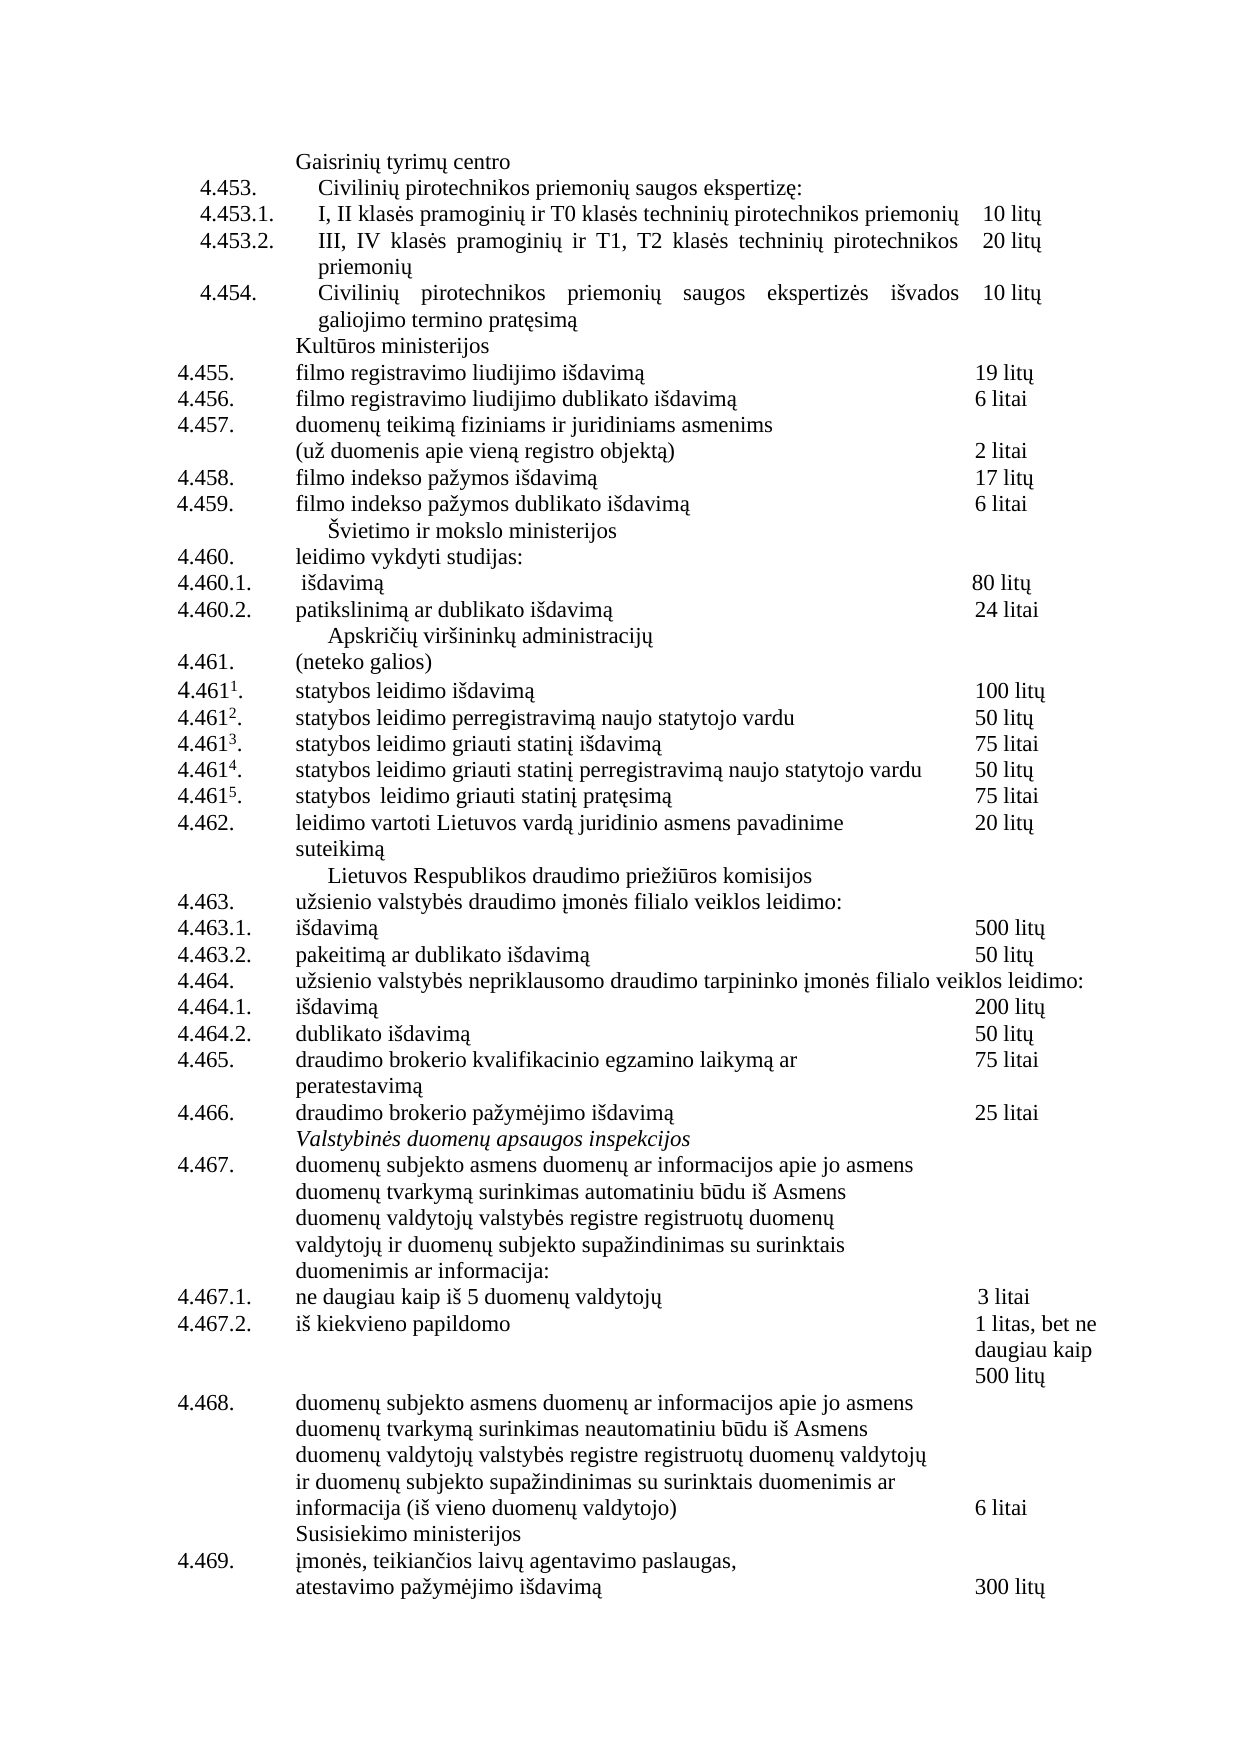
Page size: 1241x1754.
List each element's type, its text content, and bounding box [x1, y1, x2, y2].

text Lietuvos Respublikos draudimo priežiūros komisijos [252, 862, 1122, 888]
text Valstybinės duomenų apsaugos inspekcijos [177, 1125, 916, 1152]
table_header 4.453. [189, 174, 307, 200]
text 4.469. įmonės, teikiančios laivų agentavimo paslaugas, [177, 1547, 1122, 1573]
text 4.466. draudimo brokerio pažymėjimo išdavimą 25 litai [177, 1099, 1122, 1125]
text peratestavimą [177, 1072, 1122, 1099]
text 4.464.1. išdavimą 200 litų [177, 993, 1122, 1020]
text 4.464.2. dublikato išdavimą 50 litų [177, 1020, 1122, 1046]
text 4.4614. statybos leidimo griauti statinį perregistravimą naujo statytojo vardu 50 litų [177, 756, 1122, 783]
text 4.465. draudimo brokerio kvalifikacinio egzamino laikymą ar 75 litai [177, 1046, 1122, 1072]
table_cell 10 litų [971, 280, 1144, 332]
text 4.467.1. ne daugiau kaip iš 5 duomenų valdytojų 3 litai [177, 1283, 1122, 1310]
text duomenų tvarkymą surinkimas neautomatiniu būdu iš Asmens [177, 1415, 1122, 1441]
text 4.460.2. patikslinimą ar dublikato išdavimą 24 litai [177, 596, 1122, 622]
text suteikimą [177, 835, 1122, 862]
text 4.4615. statybos leidimo griauti statinį pratęsimą 75 litai [177, 783, 1122, 809]
table_cell 4.453.1. [189, 200, 307, 227]
table_cell Civilinių pirotechnikos priemonių saugos ekspertizės išvados galiojimo termino pratęsimą [307, 280, 971, 332]
text 4.4612. statybos leidimo perregistravimą naujo statytojo vardu 50 litų [177, 703, 1122, 730]
text 4.464. užsienio valstybės nepriklausomo draudimo tarpininko įmonės filialo veiklos leidimo: [177, 967, 1122, 993]
text 4.467.2. iš kiekvieno papildomo 1 litas, bet ne daugiau kaip 500 litų [177, 1310, 1122, 1389]
text Švietimo ir mokslo ministerijos [252, 517, 1122, 543]
text 4.463.2. pakeitimą ar dublikato išdavimą 50 litų [177, 941, 1122, 967]
table_header Civilinių pirotechnikos priemonių saugos ekspertizę: [307, 174, 971, 200]
text duomenų valdytojų valstybės registre registruotų duomenų valdytojų [177, 1441, 1122, 1468]
text 4.459. filmo indekso pažymos dublikato išdavimą 6 litai [177, 490, 1122, 517]
text Apskričių viršininkų administracijų [252, 622, 1122, 648]
table_cell 20 litų [971, 227, 1144, 279]
text informacija (iš vieno duomenų valdytojo) 6 litai [177, 1494, 1122, 1521]
text 4.467. duomenų subjekto asmens duomenų ar informacijos apie jo asmens duomenų tvarkymą surinkimas automatiniu būdu iš Asmens duomenų valdytojų valstybės registre registruotų duomenų valdytojų ir duomenų subjekto supažindinimas su surinktais duomenimis ar informacija: [177, 1152, 916, 1283]
text 4.457. duomenų teikimą fiziniams ir juridiniams asmenims [177, 411, 1122, 438]
text 4.4611. statybos leidimo išdavimą 100 litų [177, 675, 1122, 703]
table_cell 4.454. [189, 280, 307, 332]
table_cell 10 litų [971, 200, 1144, 227]
text 4.463. užsienio valstybės draudimo įmonės filialo veiklos leidimo: [177, 888, 1122, 914]
text 4.455. filmo registravimo liudijimo išdavimą 19 litų [177, 358, 1122, 385]
text atestavimo pažymėjimo išdavimą 300 litų [177, 1573, 1122, 1599]
table_cell III, IV klasės pramoginių ir T1, T2 klasės techninių pirotechnikos priemonių [307, 227, 971, 279]
text 4.456. filmo registravimo liudijimo dublikato išdavimą 6 litai [177, 385, 1122, 411]
text ir duomenų subjekto supažindinimas su surinktais duomenimis ar [177, 1468, 1122, 1494]
text 4.463.1. išdavimą 500 litų [177, 914, 1122, 941]
table_cell 4.453.2. [189, 227, 307, 279]
text 4.460.1. išdavimą 80 litų [177, 569, 1122, 596]
text (už duomenis apie vieną registro objektą) 2 litai [177, 438, 1122, 464]
text 4.462. leidimo vartoti Lietuvos vardą juridinio asmens pavadinime 20 litų [177, 809, 1122, 835]
text 4.461. (neteko galios) [177, 648, 1122, 675]
text 4.460. leidimo vykdyti studijas: [177, 543, 1122, 569]
text Kultūros ministerijos [177, 332, 1122, 358]
text 4.468. duomenų subjekto asmens duomenų ar informacijos apie jo asmens [177, 1389, 1122, 1415]
text 4.4613. statybos leidimo griauti statinį išdavimą 75 litai [177, 730, 1122, 756]
text Gaisrinių tyrimų centro [177, 148, 1122, 174]
text 4.458. filmo indekso pažymos išdavimą 17 litų [177, 464, 1122, 490]
table_header [971, 174, 1144, 200]
table_cell I, II klasės pramoginių ir T0 klasės techninių pirotechnikos priemonių [307, 200, 971, 227]
text Susisiekimo ministerijos [177, 1521, 1122, 1547]
